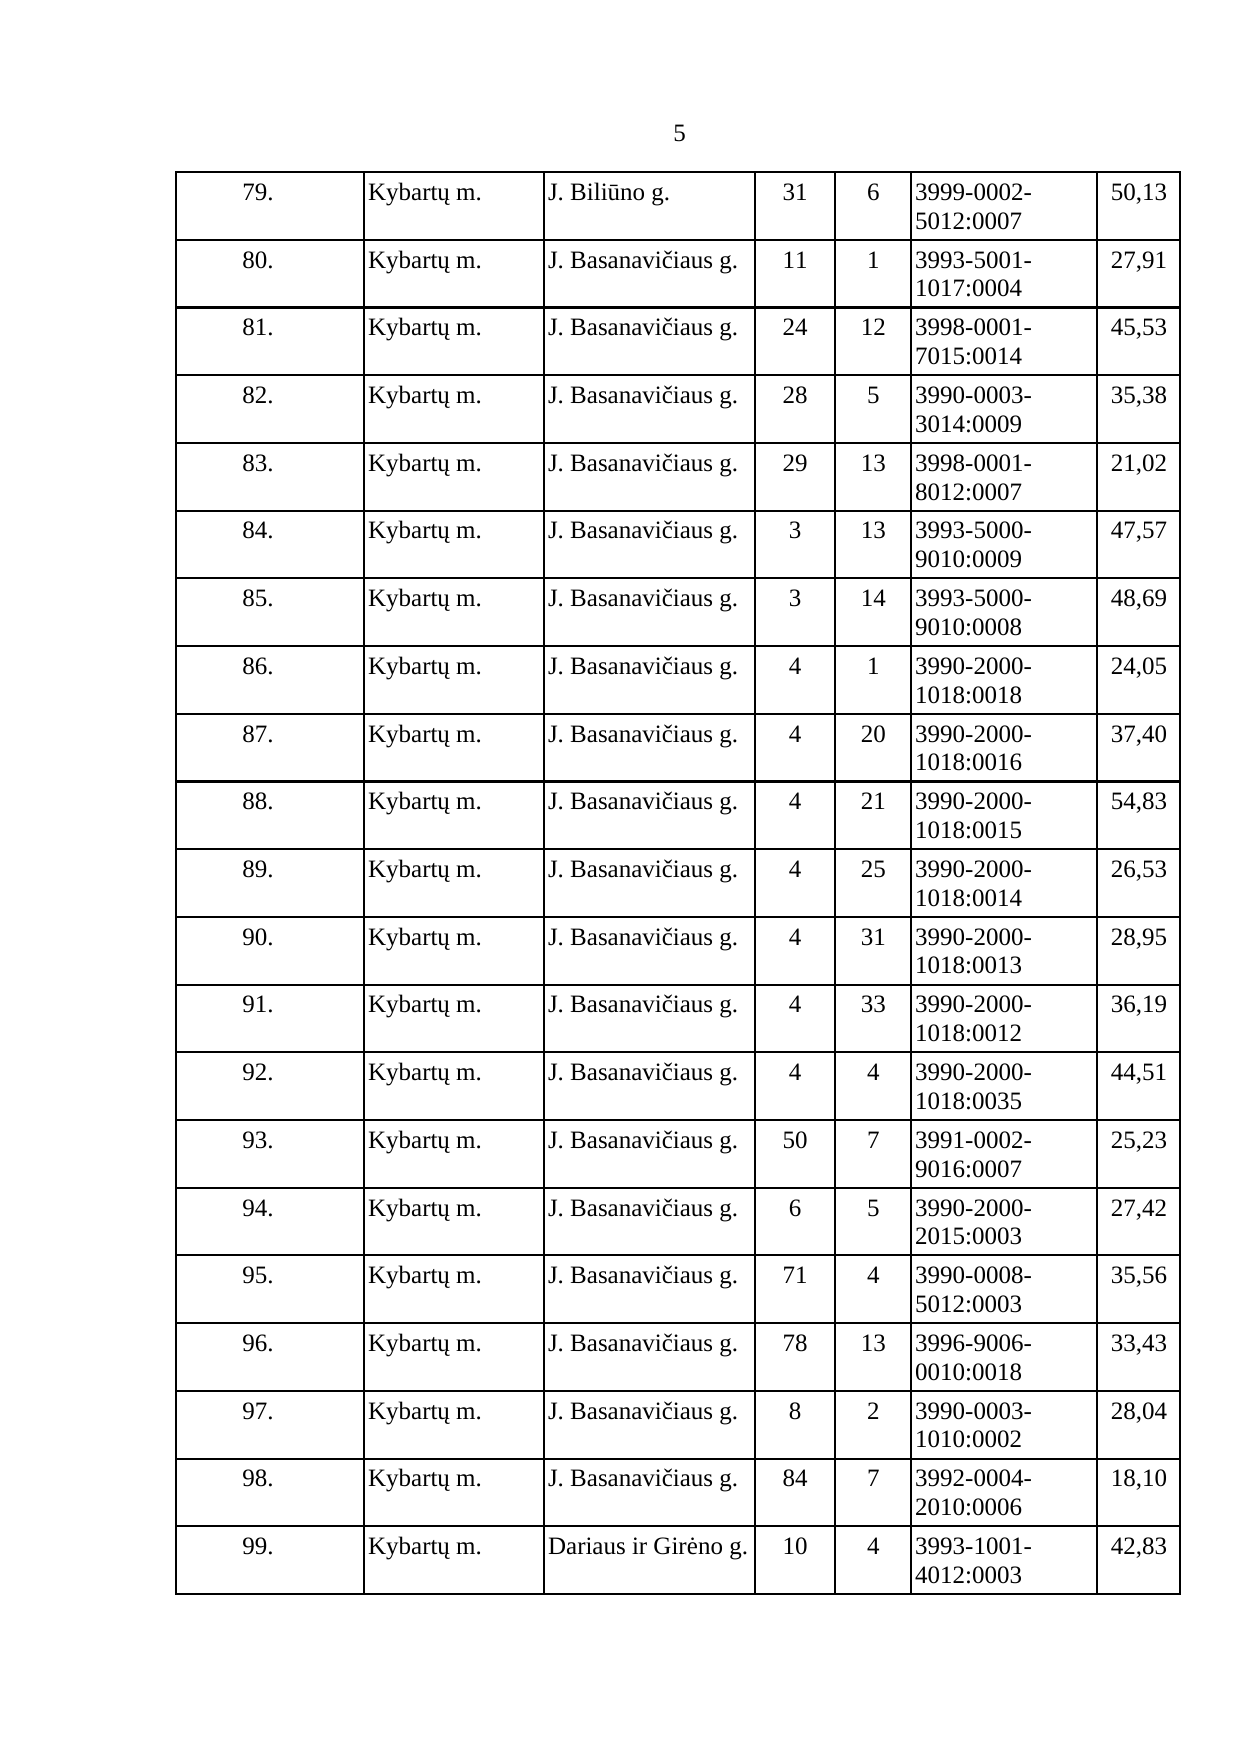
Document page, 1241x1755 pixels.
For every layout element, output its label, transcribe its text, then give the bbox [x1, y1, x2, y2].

table_cell Kybartų m. [365, 918, 543, 983]
table_cell 3990-2000-2015:0003 [912, 1189, 1096, 1254]
table_cell 10 [756, 1527, 834, 1593]
table_cell 12 [836, 309, 910, 374]
table_cell J. Basanavičiaus g. [545, 850, 754, 916]
table_cell 6 [836, 173, 910, 239]
table_cell Kybartų m. [365, 783, 543, 848]
table_cell 4 [756, 715, 834, 780]
table_cell J. Basanavičiaus g. [545, 986, 754, 1051]
table_cell 89. [177, 850, 363, 916]
table_cell 3996-9006-0010:0018 [912, 1324, 1096, 1390]
table_cell 3990-2000-1018:0035 [912, 1053, 1096, 1119]
table_cell J. Basanavičiaus g. [545, 512, 754, 577]
table_cell 88. [177, 783, 363, 848]
table_cell Kybartų m. [365, 309, 543, 374]
table_cell 95. [177, 1256, 363, 1322]
table_cell 50 [756, 1121, 834, 1187]
table_cell Kybartų m. [365, 647, 543, 713]
table_cell Kybartų m. [365, 1324, 543, 1390]
table_cell Dariaus ir Girėno g. [545, 1527, 754, 1593]
table_cell 85. [177, 579, 363, 645]
table_cell J. Basanavičiaus g. [545, 647, 754, 713]
table_cell Kybartų m. [365, 1460, 543, 1525]
table_cell 5 [836, 1189, 910, 1254]
table_cell 13 [836, 444, 910, 509]
table_cell 79. [177, 173, 363, 239]
table_cell 24,05 [1098, 647, 1179, 713]
table_cell Kybartų m. [365, 1189, 543, 1254]
table_cell Kybartų m. [365, 241, 543, 306]
table_cell 81. [177, 309, 363, 374]
table_cell 78 [756, 1324, 834, 1390]
table_cell J. Basanavičiaus g. [545, 444, 754, 509]
table_cell Kybartų m. [365, 444, 543, 509]
table_cell 44,51 [1098, 1053, 1179, 1119]
table_cell 4 [756, 647, 834, 713]
table_cell 3990-2000-1018:0014 [912, 850, 1096, 916]
table_cell Kybartų m. [365, 715, 543, 780]
table_cell 94. [177, 1189, 363, 1254]
table_cell 7 [836, 1460, 910, 1525]
table_cell Kybartų m. [365, 512, 543, 577]
table_cell 83. [177, 444, 363, 509]
table_cell 4 [756, 783, 834, 848]
table_cell J. Basanavičiaus g. [545, 715, 754, 780]
table_cell 21 [836, 783, 910, 848]
table_cell J. Basanavičiaus g. [545, 579, 754, 645]
table_cell 80. [177, 241, 363, 306]
table_cell 86. [177, 647, 363, 713]
table_cell 4 [756, 986, 834, 1051]
table_cell 84 [756, 1460, 834, 1525]
table_cell 7 [836, 1121, 910, 1187]
table_cell 42,83 [1098, 1527, 1179, 1593]
table_cell J. Basanavičiaus g. [545, 309, 754, 374]
table_cell 28,95 [1098, 918, 1179, 983]
table_cell J. Biliūno g. [545, 173, 754, 239]
table_cell Kybartų m. [365, 1053, 543, 1119]
table_cell 27,42 [1098, 1189, 1179, 1254]
table_cell 25,23 [1098, 1121, 1179, 1187]
table_cell 98. [177, 1460, 363, 1525]
table_cell 24 [756, 309, 834, 374]
table_cell 3990-2000-1018:0016 [912, 715, 1096, 780]
table_cell 54,83 [1098, 783, 1179, 848]
table_cell Kybartų m. [365, 579, 543, 645]
table_cell 25 [836, 850, 910, 916]
table_cell 4 [756, 1053, 834, 1119]
table_cell 8 [756, 1392, 834, 1457]
table_cell 3999-0002-5012:0007 [912, 173, 1096, 239]
table_cell Kybartų m. [365, 376, 543, 442]
table_cell 3 [756, 579, 834, 645]
table_cell J. Basanavičiaus g. [545, 1053, 754, 1119]
table_cell 48,69 [1098, 579, 1179, 645]
table_cell 4 [836, 1527, 910, 1593]
table_cell J. Basanavičiaus g. [545, 783, 754, 848]
table_cell 1 [836, 241, 910, 306]
table_cell 29 [756, 444, 834, 509]
table_cell 84. [177, 512, 363, 577]
table_cell 92. [177, 1053, 363, 1119]
table_cell 20 [836, 715, 910, 780]
table_cell 3998-0001-7015:0014 [912, 309, 1096, 374]
table_cell 3993-1001-4012:0003 [912, 1527, 1096, 1593]
table_cell J. Basanavičiaus g. [545, 1392, 754, 1457]
table_cell 13 [836, 512, 910, 577]
table_cell 33,43 [1098, 1324, 1179, 1390]
table_cell J. Basanavičiaus g. [545, 918, 754, 983]
table_cell J. Basanavičiaus g. [545, 1324, 754, 1390]
table_cell Kybartų m. [365, 1527, 543, 1593]
table_cell 91. [177, 986, 363, 1051]
table_cell 3992-0004-2010:0006 [912, 1460, 1096, 1525]
table_cell Kybartų m. [365, 1121, 543, 1187]
table_cell 3990-0003-3014:0009 [912, 376, 1096, 442]
table_cell J. Basanavičiaus g. [545, 376, 754, 442]
table_cell 97. [177, 1392, 363, 1457]
table_cell 3990-0003-1010:0002 [912, 1392, 1096, 1457]
table_cell 31 [756, 173, 834, 239]
table_cell 96. [177, 1324, 363, 1390]
table_cell 4 [756, 850, 834, 916]
table_cell 3998-0001-8012:0007 [912, 444, 1096, 509]
table_cell 3991-0002-9016:0007 [912, 1121, 1096, 1187]
table_cell 87. [177, 715, 363, 780]
table_cell 71 [756, 1256, 834, 1322]
table_cell 3993-5001-1017:0004 [912, 241, 1096, 306]
table_cell 31 [836, 918, 910, 983]
table_cell Kybartų m. [365, 1392, 543, 1457]
table_cell 93. [177, 1121, 363, 1187]
table_cell 99. [177, 1527, 363, 1593]
table_cell 2 [836, 1392, 910, 1457]
table_cell Kybartų m. [365, 850, 543, 916]
table_cell 4 [836, 1053, 910, 1119]
table_cell Kybartų m. [365, 1256, 543, 1322]
table_cell 37,40 [1098, 715, 1179, 780]
table_cell Kybartų m. [365, 173, 543, 239]
table_cell J. Basanavičiaus g. [545, 1256, 754, 1322]
table_cell 26,53 [1098, 850, 1179, 916]
table_cell 45,53 [1098, 309, 1179, 374]
table_cell 4 [756, 918, 834, 983]
table_cell 36,19 [1098, 986, 1179, 1051]
table_cell 90. [177, 918, 363, 983]
table_cell 18,10 [1098, 1460, 1179, 1525]
table_cell J. Basanavičiaus g. [545, 1189, 754, 1254]
table_cell 82. [177, 376, 363, 442]
table_cell J. Basanavičiaus g. [545, 1460, 754, 1525]
table_cell 3990-2000-1018:0012 [912, 986, 1096, 1051]
table_cell 47,57 [1098, 512, 1179, 577]
table_cell 13 [836, 1324, 910, 1390]
table_cell Kybartų m. [365, 986, 543, 1051]
table_cell 27,91 [1098, 241, 1179, 306]
table_cell J. Basanavičiaus g. [545, 241, 754, 306]
table_cell 1 [836, 647, 910, 713]
table_cell 50,13 [1098, 173, 1179, 239]
table_cell 4 [836, 1256, 910, 1322]
table_cell 3990-2000-1018:0018 [912, 647, 1096, 713]
table_cell 33 [836, 986, 910, 1051]
table_cell 3993-5000-9010:0008 [912, 579, 1096, 645]
table_cell 3990-0008-5012:0003 [912, 1256, 1096, 1322]
table_cell 3990-2000-1018:0013 [912, 918, 1096, 983]
table_cell 3 [756, 512, 834, 577]
table_cell 3990-2000-1018:0015 [912, 783, 1096, 848]
table_cell 35,38 [1098, 376, 1179, 442]
table_cell 35,56 [1098, 1256, 1179, 1322]
table_cell 28,04 [1098, 1392, 1179, 1457]
table_cell 14 [836, 579, 910, 645]
table_cell 3993-5000-9010:0009 [912, 512, 1096, 577]
table_cell 5 [836, 376, 910, 442]
table_cell 11 [756, 241, 834, 306]
table_cell 28 [756, 376, 834, 442]
table_cell 21,02 [1098, 444, 1179, 509]
table_cell J. Basanavičiaus g. [545, 1121, 754, 1187]
table_cell 6 [756, 1189, 834, 1254]
